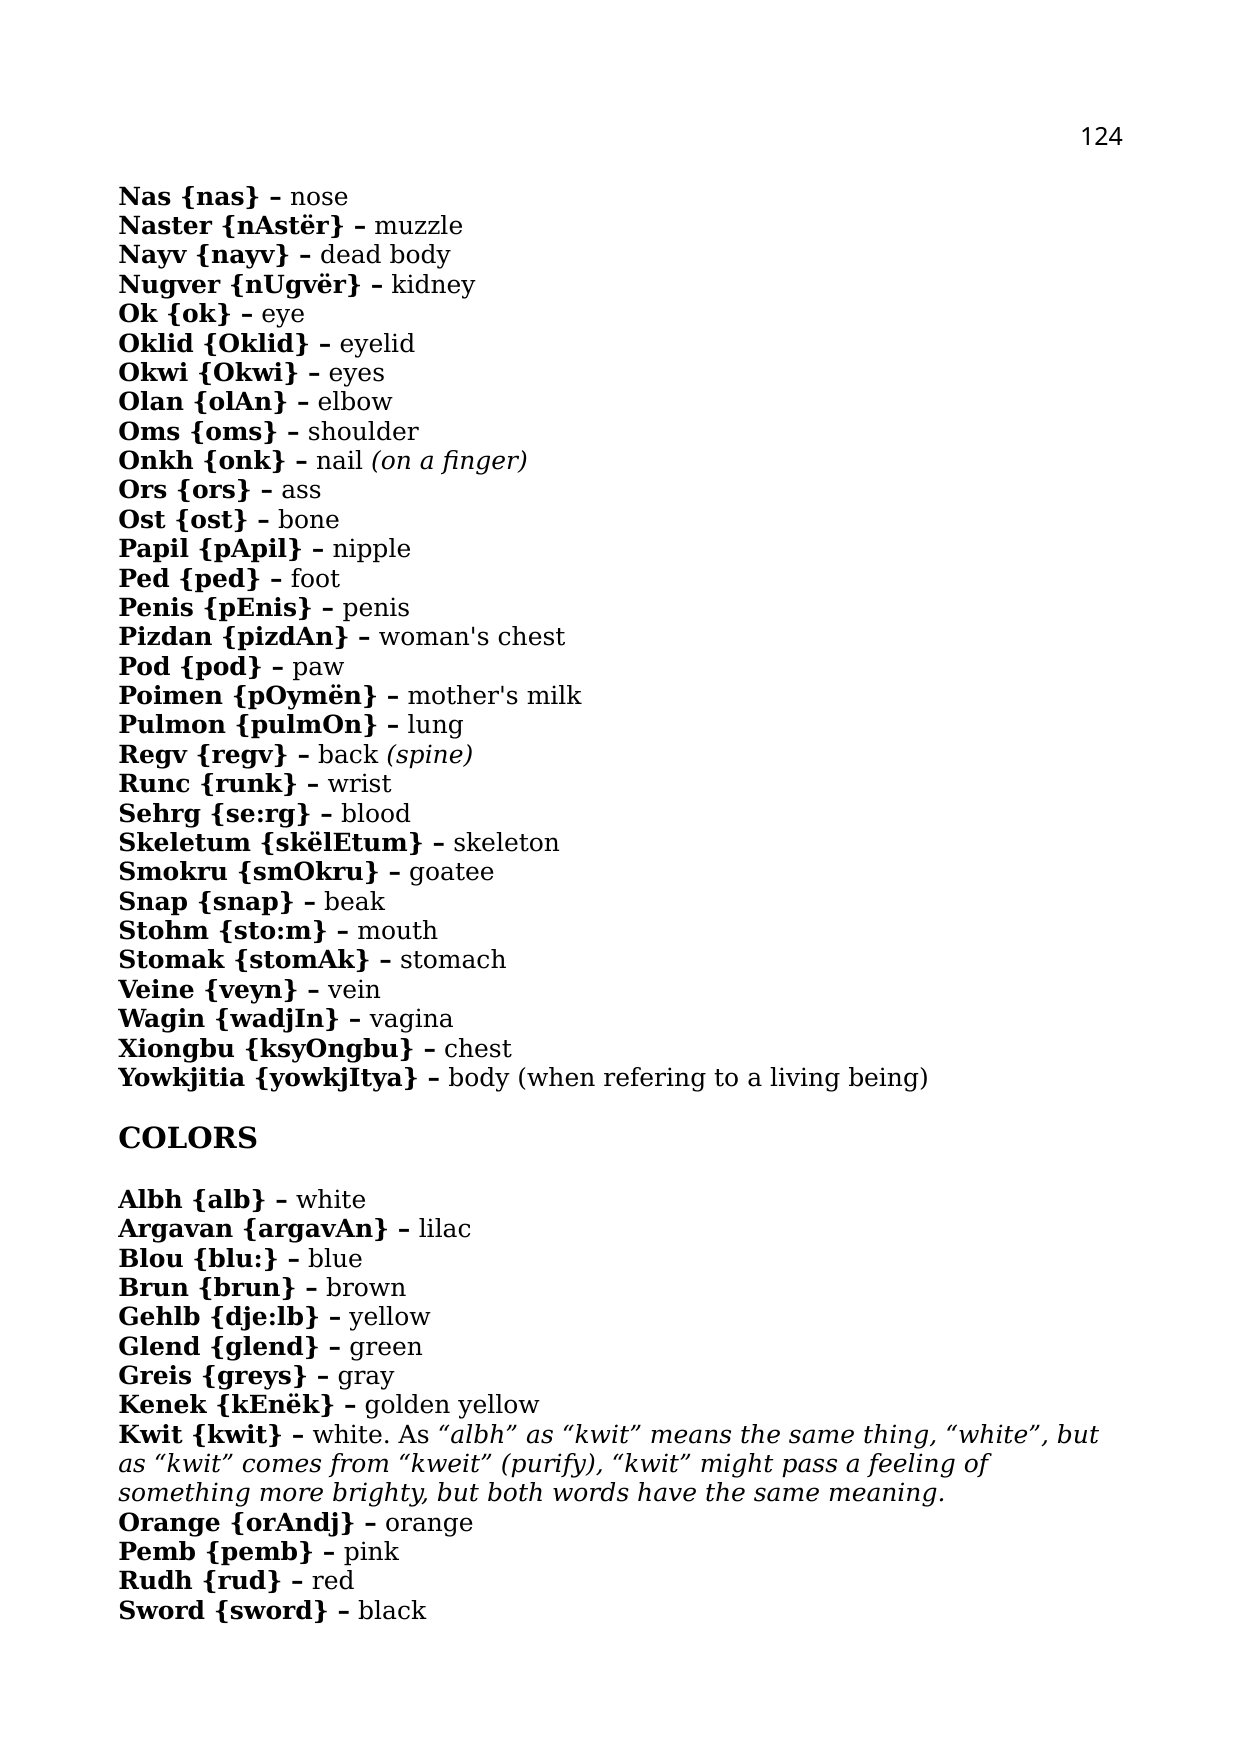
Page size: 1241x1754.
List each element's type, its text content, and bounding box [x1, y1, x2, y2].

text Smokru {smOkru} – goatee [118, 857, 1123, 887]
text Onkh {onk} – nail (on a finger) [118, 446, 1123, 475]
text Pizdan {pizdAn} – woman's chest [118, 622, 1123, 652]
text Glend {glend} – green [118, 1332, 1123, 1361]
text Pod {pod} – paw [118, 652, 1123, 681]
text Ok {ok} – eye [118, 299, 1123, 328]
text Oms {oms} – shoulder [118, 417, 1123, 446]
text Nayv {nayv} – dead body [118, 240, 1123, 270]
text Snap {snap} – beak [118, 887, 1123, 916]
text Sword {sword} – black [118, 1596, 1123, 1625]
text Brun {brun} – brown [118, 1273, 1123, 1302]
text Pulmon {pulmOn} – lung [118, 710, 1123, 740]
text Papil {pApil} – nipple [118, 534, 1123, 563]
text Pemb {pemb} – pink [118, 1537, 1123, 1566]
text Ors {ors} – ass [118, 475, 1123, 505]
text Argavan {argavAn} – lilac [118, 1214, 1123, 1244]
text Greis {greys} – gray [118, 1361, 1123, 1391]
text Xiongbu {ksyOngbu} – chest [118, 1033, 1123, 1063]
text Skeletum {skëlEtum} – skeleton [118, 828, 1123, 857]
text Regv {regv} – back (spine) [118, 740, 1123, 769]
text Naster {nAstër} – muzzle [118, 211, 1123, 240]
text Runc {runk} – wrist [118, 769, 1123, 798]
text Stomak {stomAk} – stomach [118, 945, 1123, 975]
text Nugver {nUgvër} – kidney [118, 270, 1123, 299]
text Olan {olAn} – elbow [118, 387, 1123, 417]
text Okwi {Okwi} – eyes [118, 358, 1123, 387]
text Kwit {kwit} – white. As “albh” as “kwit” means the same thing, “white”, but as “kwit” comes from “kweit” (purify), “kwit” might pass a feeling of something more brighty, but both words have the same meaning. [118, 1420, 1123, 1508]
text Albh {alb} – white [118, 1185, 1123, 1214]
text Ped {ped} – foot [118, 563, 1123, 593]
text Gehlb {dje:lb} – yellow [118, 1302, 1123, 1332]
text Blou {blu:} – blue [118, 1244, 1123, 1273]
text Oklid {Oklid} – eyelid [118, 328, 1123, 358]
text Kenek {kEnëk} – golden yellow [118, 1391, 1123, 1420]
subtitle COLORS [118, 1121, 1123, 1156]
text Penis {pEnis} – penis [118, 593, 1123, 622]
text Nas {nas} – nose [118, 182, 1123, 211]
text Ost {ost} – bone [118, 505, 1123, 534]
text Rudh {rud} – red [118, 1566, 1123, 1596]
text Stohm {sto:m} – mouth [118, 916, 1123, 945]
text Veine {veyn} – vein [118, 975, 1123, 1004]
text Orange {orAndj} – orange [118, 1508, 1123, 1537]
text Yowkjitia {yowkjItya} – body (when refering to a living being) [118, 1063, 1123, 1092]
text Poimen {pOymën} – mother's milk [118, 681, 1123, 710]
text Wagin {wadjIn} – vagina [118, 1004, 1123, 1033]
text Sehrg {se:rg} – blood [118, 798, 1123, 828]
